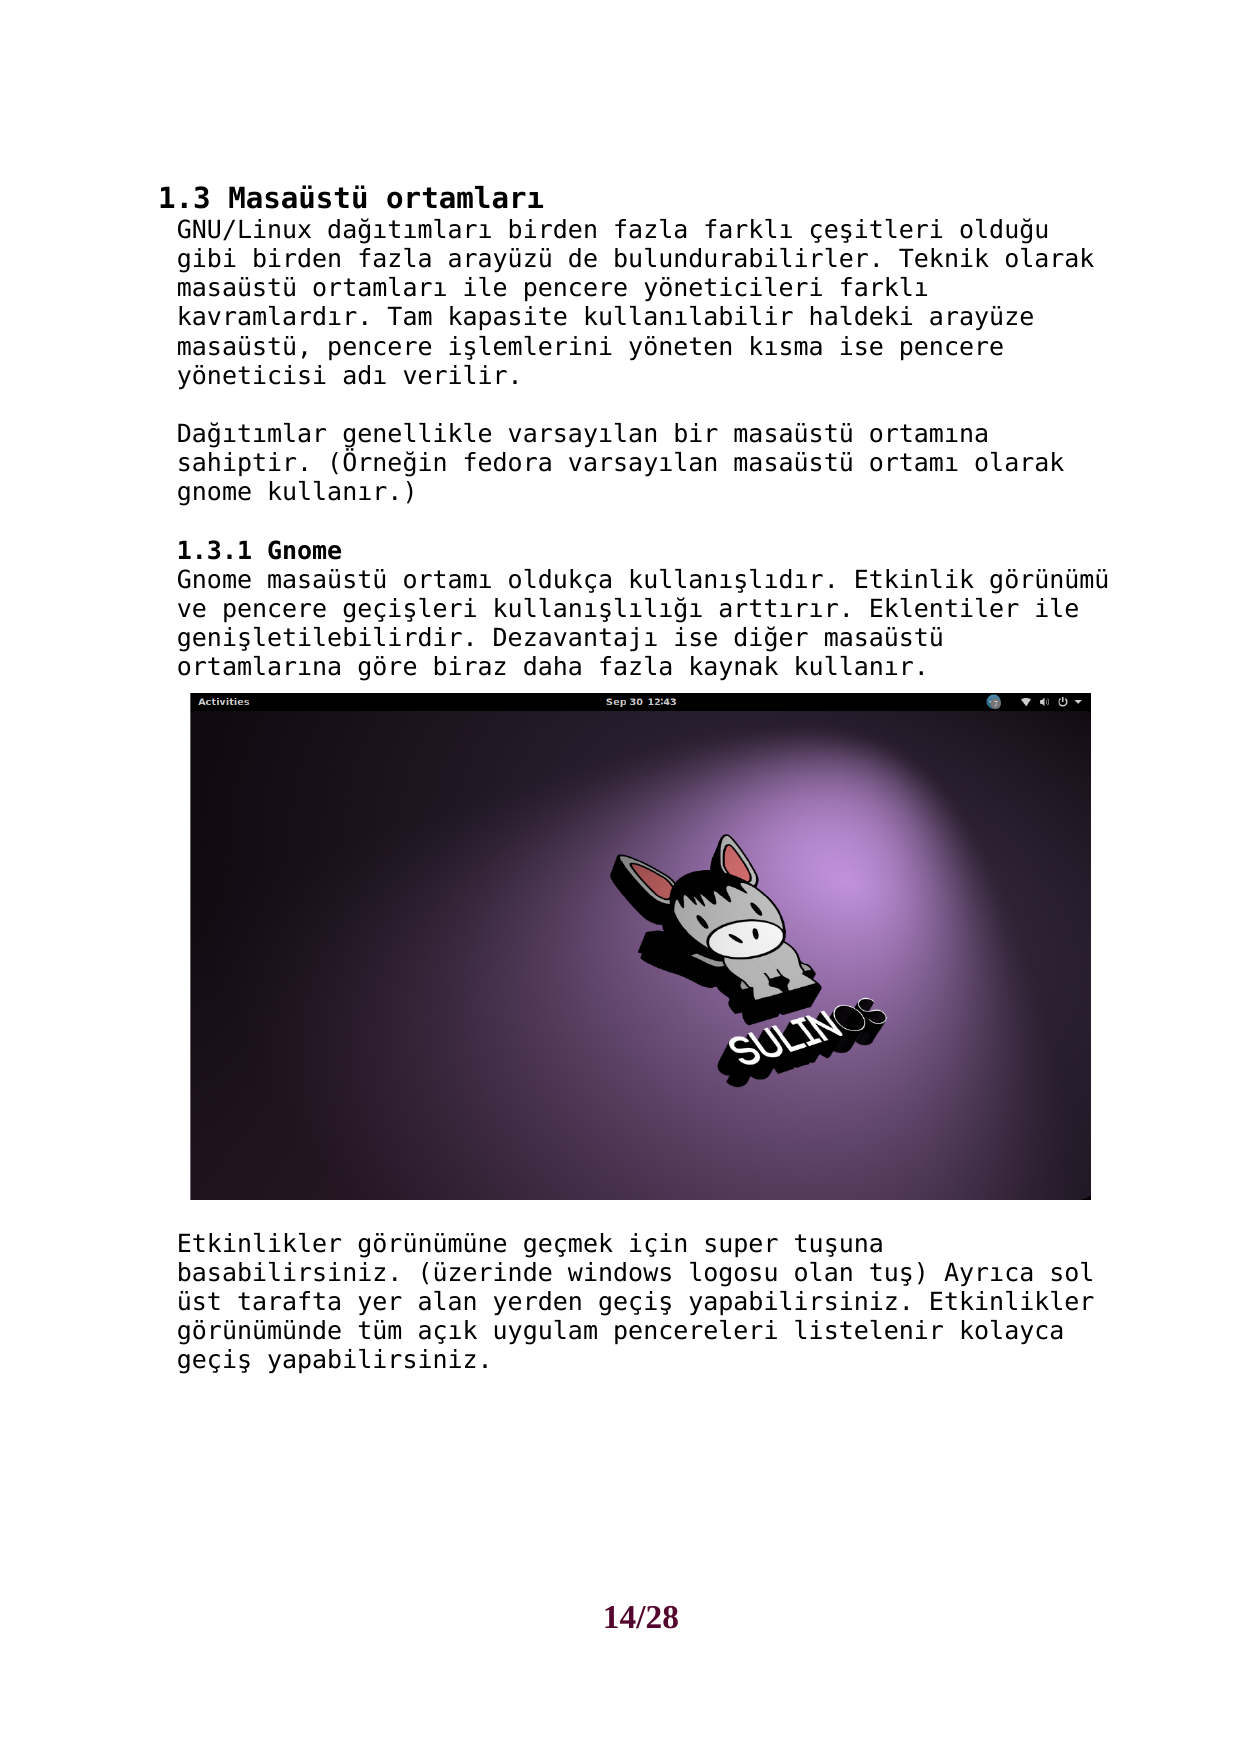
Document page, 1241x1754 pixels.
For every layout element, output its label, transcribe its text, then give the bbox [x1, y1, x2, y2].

text GNU/Linux dağıtımları birden fazla farklı çeşitleri olduğu gibi birden fazla arayüzü de bulundurabilirler. Teknik olarak masaüstü ortamları ile pencere yöneticileri farklı kavramlardır. Tam kapasite kullanılabilir haldeki arayüze masaüstü, pencere işlemlerini yöneten kısma ise pencere yöneticisi adı verilir. [177, 215, 1123, 390]
text 1.3 Masaüstü ortamları [158, 181, 1123, 215]
text Gnome masaüstü ortamı oldukça kullanışlıdır. Etkinlik görünümü ve pencere geçişleri kullanışlılığı arttırır. Eklentiler ile genişletilebilirdir. Dezavantajı ise diğer masaüstü ortamlarına göre biraz daha fazla kaynak kullanır. [177, 565, 1123, 682]
picture [190, 693, 1091, 1200]
text 1.3.1 Gnome [177, 536, 1123, 565]
text Dağıtımlar genellikle varsayılan bir masaüstü ortamına sahiptir. (Örneğin fedora varsayılan masaüstü ortamı olarak gnome kullanır.) [177, 419, 1123, 507]
text Etkinlikler görünümüne geçmek için super tuşuna basabilirsiniz. (üzerinde windows logosu olan tuş) Ayrıca sol üst tarafta yer alan yerden geçiş yapabilirsiniz. Etkinlikler görünümünde tüm açık uygulam pencereleri listelenir kolayca geçiş yapabilirsiniz. [177, 1229, 1123, 1375]
